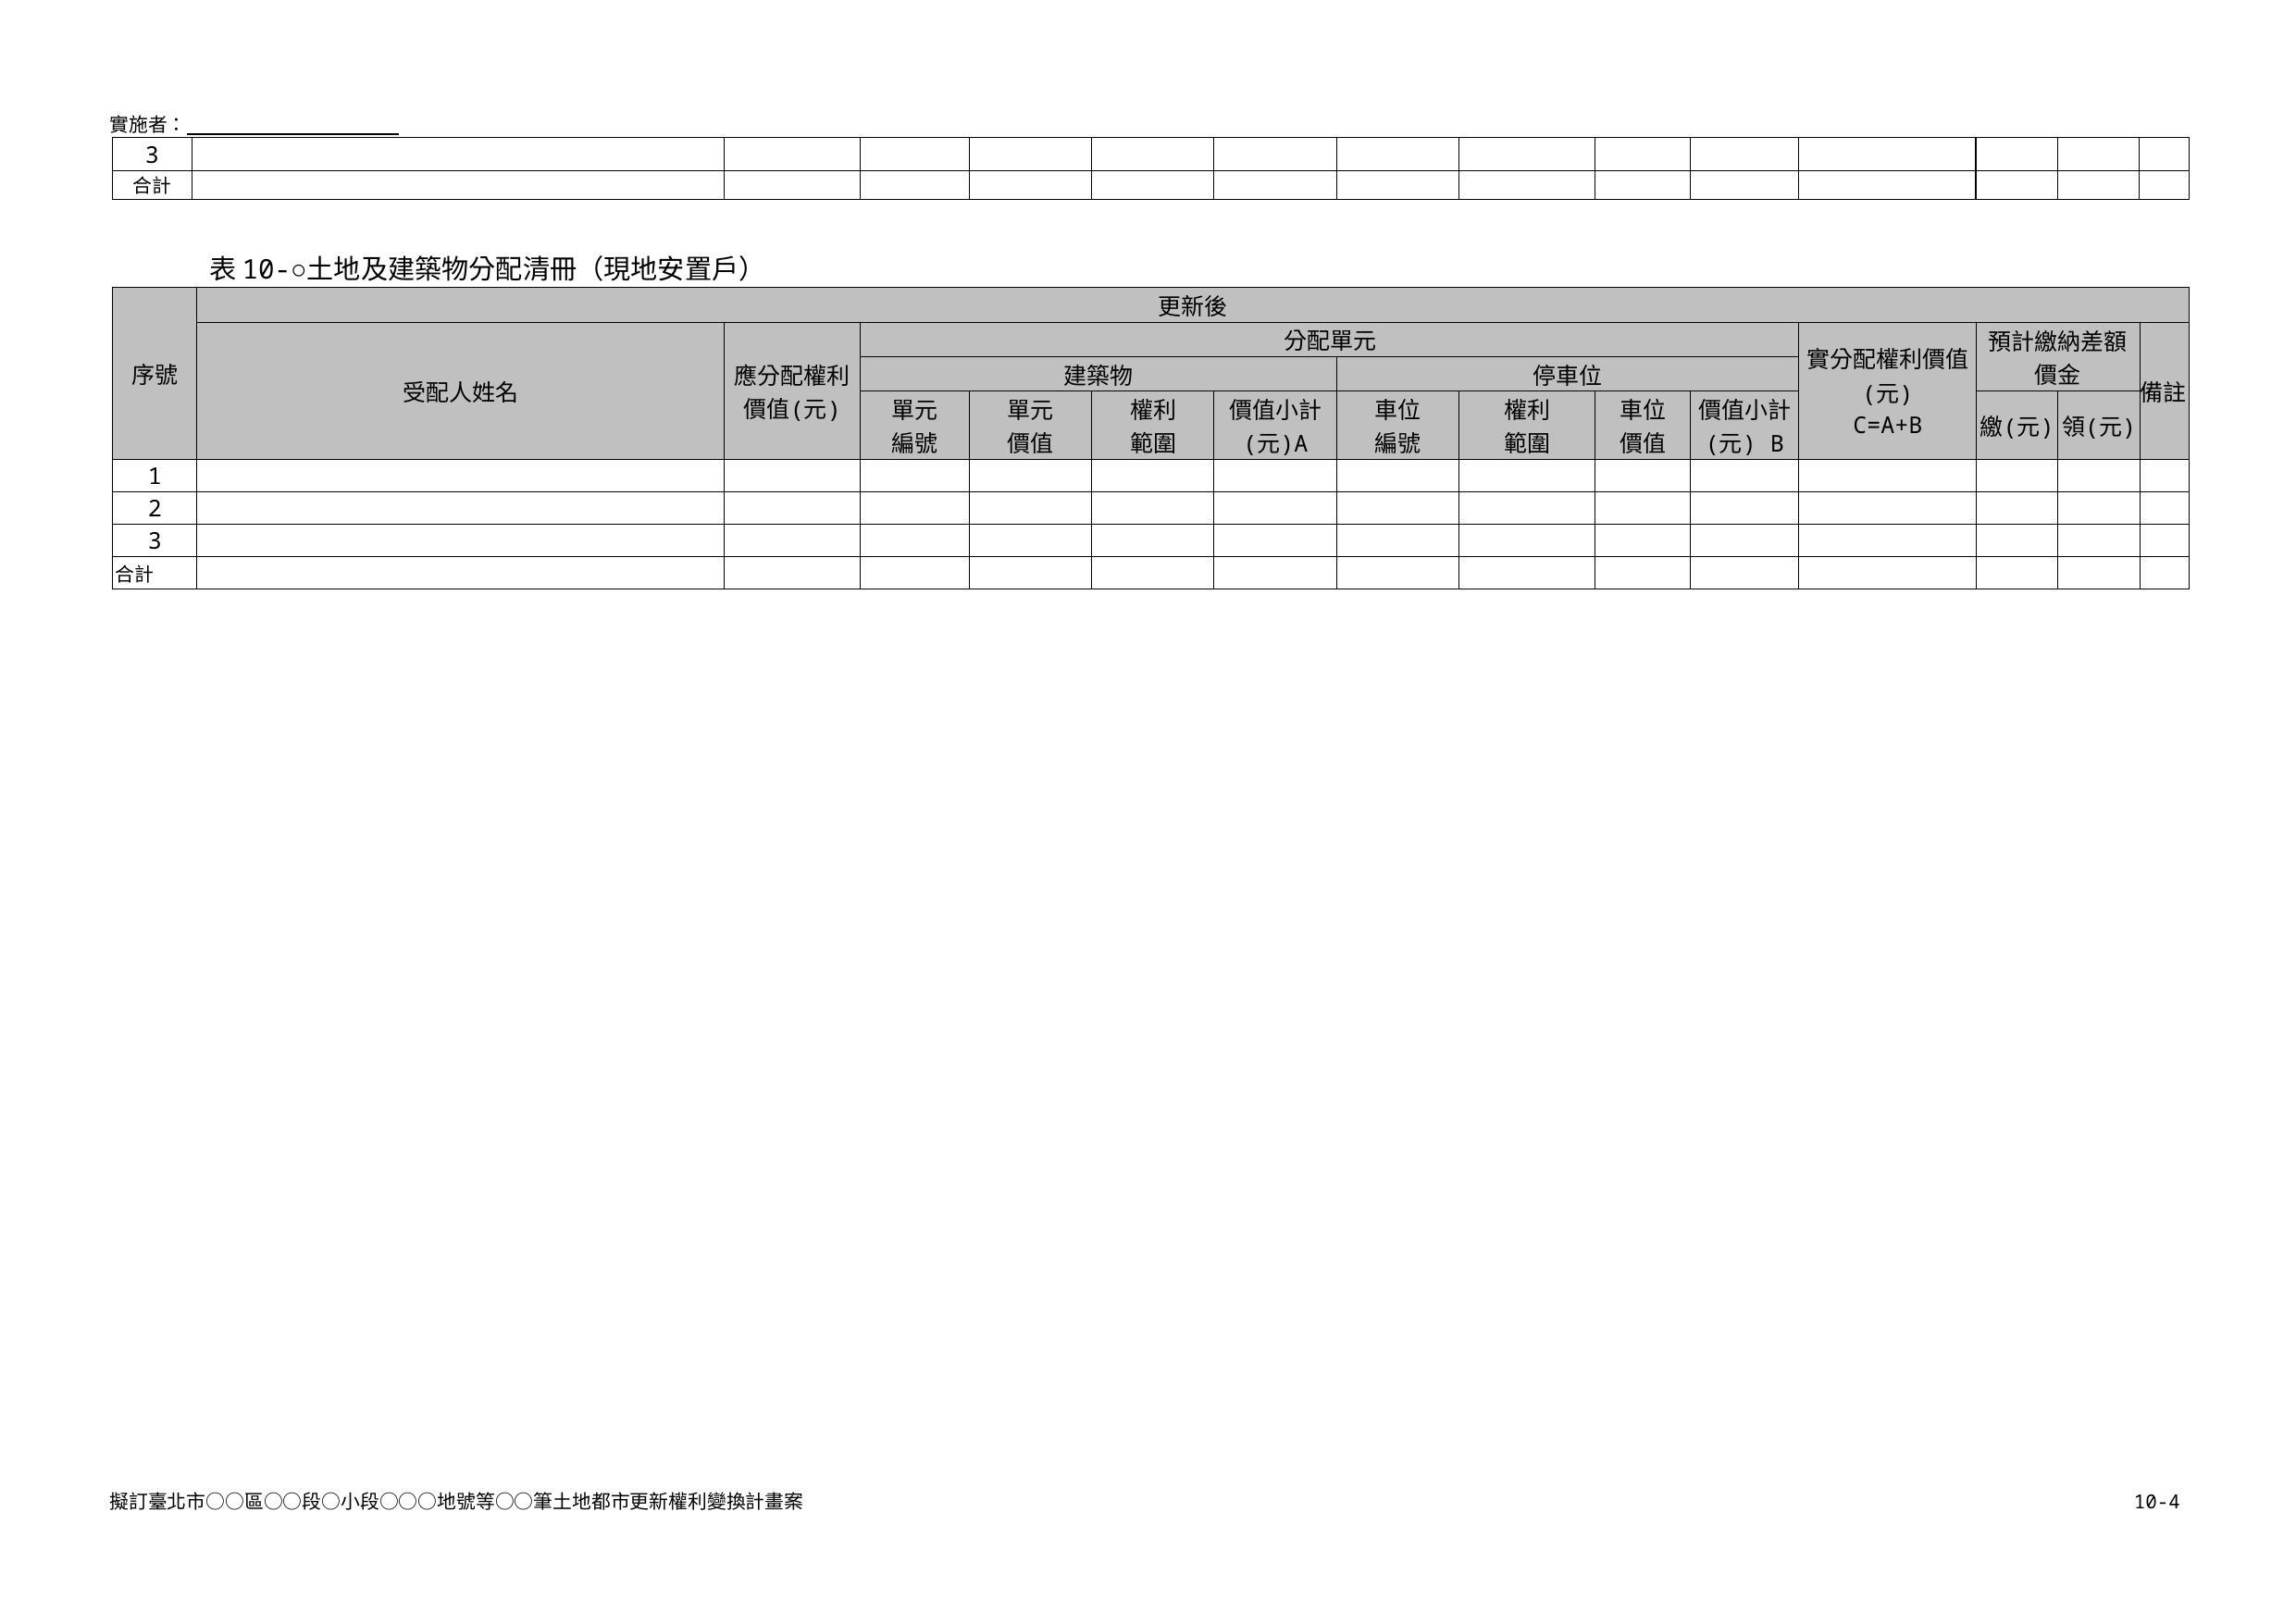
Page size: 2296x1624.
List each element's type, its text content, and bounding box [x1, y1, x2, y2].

table_cell [861, 171, 969, 199]
table_cell [1691, 492, 1798, 524]
table_cell [2140, 171, 2189, 199]
table_cell [1977, 492, 2057, 524]
table_cell 車位 編號 [1337, 391, 1458, 459]
table_cell [1337, 557, 1458, 589]
table_cell [1595, 460, 1690, 491]
table_cell [1691, 138, 1798, 169]
table_cell [1214, 492, 1336, 524]
text 表10-○土地及建築物分配清冊（現地安置戶） [155, 248, 2186, 287]
table_cell [1799, 138, 1975, 169]
table_cell [861, 460, 969, 491]
table_cell [1977, 171, 2057, 199]
table_cell [725, 557, 860, 589]
table_cell 單元 價值 [970, 391, 1091, 459]
table_cell [725, 138, 860, 169]
table_header 序號 [113, 288, 196, 459]
table_cell [2141, 557, 2189, 589]
table_cell [861, 525, 969, 556]
table_cell [1214, 557, 1336, 589]
table_cell [725, 492, 860, 524]
table_cell [1799, 171, 1975, 199]
table_cell [970, 492, 1091, 524]
table_cell [970, 460, 1091, 491]
table_cell [197, 557, 724, 589]
table_cell [725, 525, 860, 556]
table_cell 實分配權利價值(元) C=A+B [1799, 323, 1976, 459]
table_cell 領(元) [2058, 391, 2140, 459]
table_cell 受配人姓名 [197, 323, 724, 459]
table_cell [861, 138, 969, 169]
table_cell [1977, 525, 2057, 556]
table_cell [1799, 557, 1976, 589]
table_cell [1595, 525, 1690, 556]
table_cell 備註 [2141, 323, 2189, 459]
table_cell [1691, 557, 1798, 589]
table_cell [1337, 460, 1458, 491]
table_header 更新後 [197, 288, 2189, 322]
table_cell [2141, 492, 2189, 524]
table_cell 合計 [113, 171, 192, 199]
table_cell [1337, 171, 1458, 199]
table_cell [1595, 171, 1690, 199]
table_cell [197, 525, 724, 556]
table_cell [1595, 138, 1690, 169]
table_cell 1 [113, 460, 196, 491]
table_cell 繳(元) [1977, 391, 2057, 459]
table_cell [970, 171, 1091, 199]
table_cell 權利 範圍 [1092, 391, 1213, 459]
table_cell 應分配權利價值(元) [725, 323, 860, 459]
table_cell [1214, 460, 1336, 491]
table_cell [1337, 492, 1458, 524]
table_cell 單元 編號 [861, 391, 969, 459]
table_cell [192, 171, 724, 199]
table_cell [2058, 557, 2140, 589]
table_cell [861, 492, 969, 524]
table_cell 3 [113, 138, 192, 169]
table_cell [1595, 492, 1690, 524]
table_cell [2140, 138, 2189, 169]
table_cell 3 [113, 525, 196, 556]
table_cell [1799, 492, 1976, 524]
table_cell [1977, 460, 2057, 491]
table_cell [1214, 525, 1336, 556]
table_cell [1092, 525, 1213, 556]
table_cell [192, 138, 724, 169]
table_cell [1977, 138, 2057, 169]
table_cell 停車位 [1337, 357, 1798, 391]
table_cell [1214, 138, 1336, 169]
table_cell [1337, 525, 1458, 556]
table_cell 價值小計(元)A [1214, 391, 1336, 459]
table_cell [1595, 557, 1690, 589]
table_cell [725, 171, 860, 199]
table_cell [2141, 525, 2189, 556]
table_cell [197, 492, 724, 524]
table_cell [197, 460, 724, 491]
table_cell [2058, 525, 2140, 556]
table_cell [1691, 171, 1798, 199]
table_cell [1459, 492, 1595, 524]
table_cell [861, 557, 969, 589]
table_cell [1459, 557, 1595, 589]
table_cell [1459, 525, 1595, 556]
table_cell [1092, 171, 1213, 199]
table_cell 車位 價值 [1595, 391, 1690, 459]
table_cell 權利 範圍 [1459, 391, 1595, 459]
table_cell 合計 [113, 557, 196, 589]
table_cell [1459, 138, 1595, 169]
table_cell [725, 460, 860, 491]
table_cell [1092, 460, 1213, 491]
table_cell [1691, 460, 1798, 491]
table_cell 價值小計(元) B [1691, 391, 1798, 459]
table_cell [1092, 557, 1213, 589]
table_cell 建築物 [861, 357, 1336, 391]
table_cell [1691, 525, 1798, 556]
table_cell [1459, 460, 1595, 491]
table_cell [1977, 557, 2057, 589]
table_cell 2 [113, 492, 196, 524]
table_cell 分配單元 [861, 323, 1798, 356]
table_cell [2058, 171, 2139, 199]
table_cell [1337, 138, 1458, 169]
table_cell [1799, 460, 1976, 491]
table_cell [970, 557, 1091, 589]
table_cell [1214, 171, 1336, 199]
table_cell [1799, 525, 1976, 556]
table_cell [970, 138, 1091, 169]
table_cell [1092, 492, 1213, 524]
table_cell [1459, 171, 1595, 199]
table_cell 預計繳納差額價金 [1977, 323, 2140, 391]
table_cell [1092, 138, 1213, 169]
table_cell [2058, 460, 2140, 491]
table_cell [2058, 492, 2140, 524]
table_cell [2141, 460, 2189, 491]
table_cell [2058, 138, 2139, 169]
table_cell [970, 525, 1091, 556]
